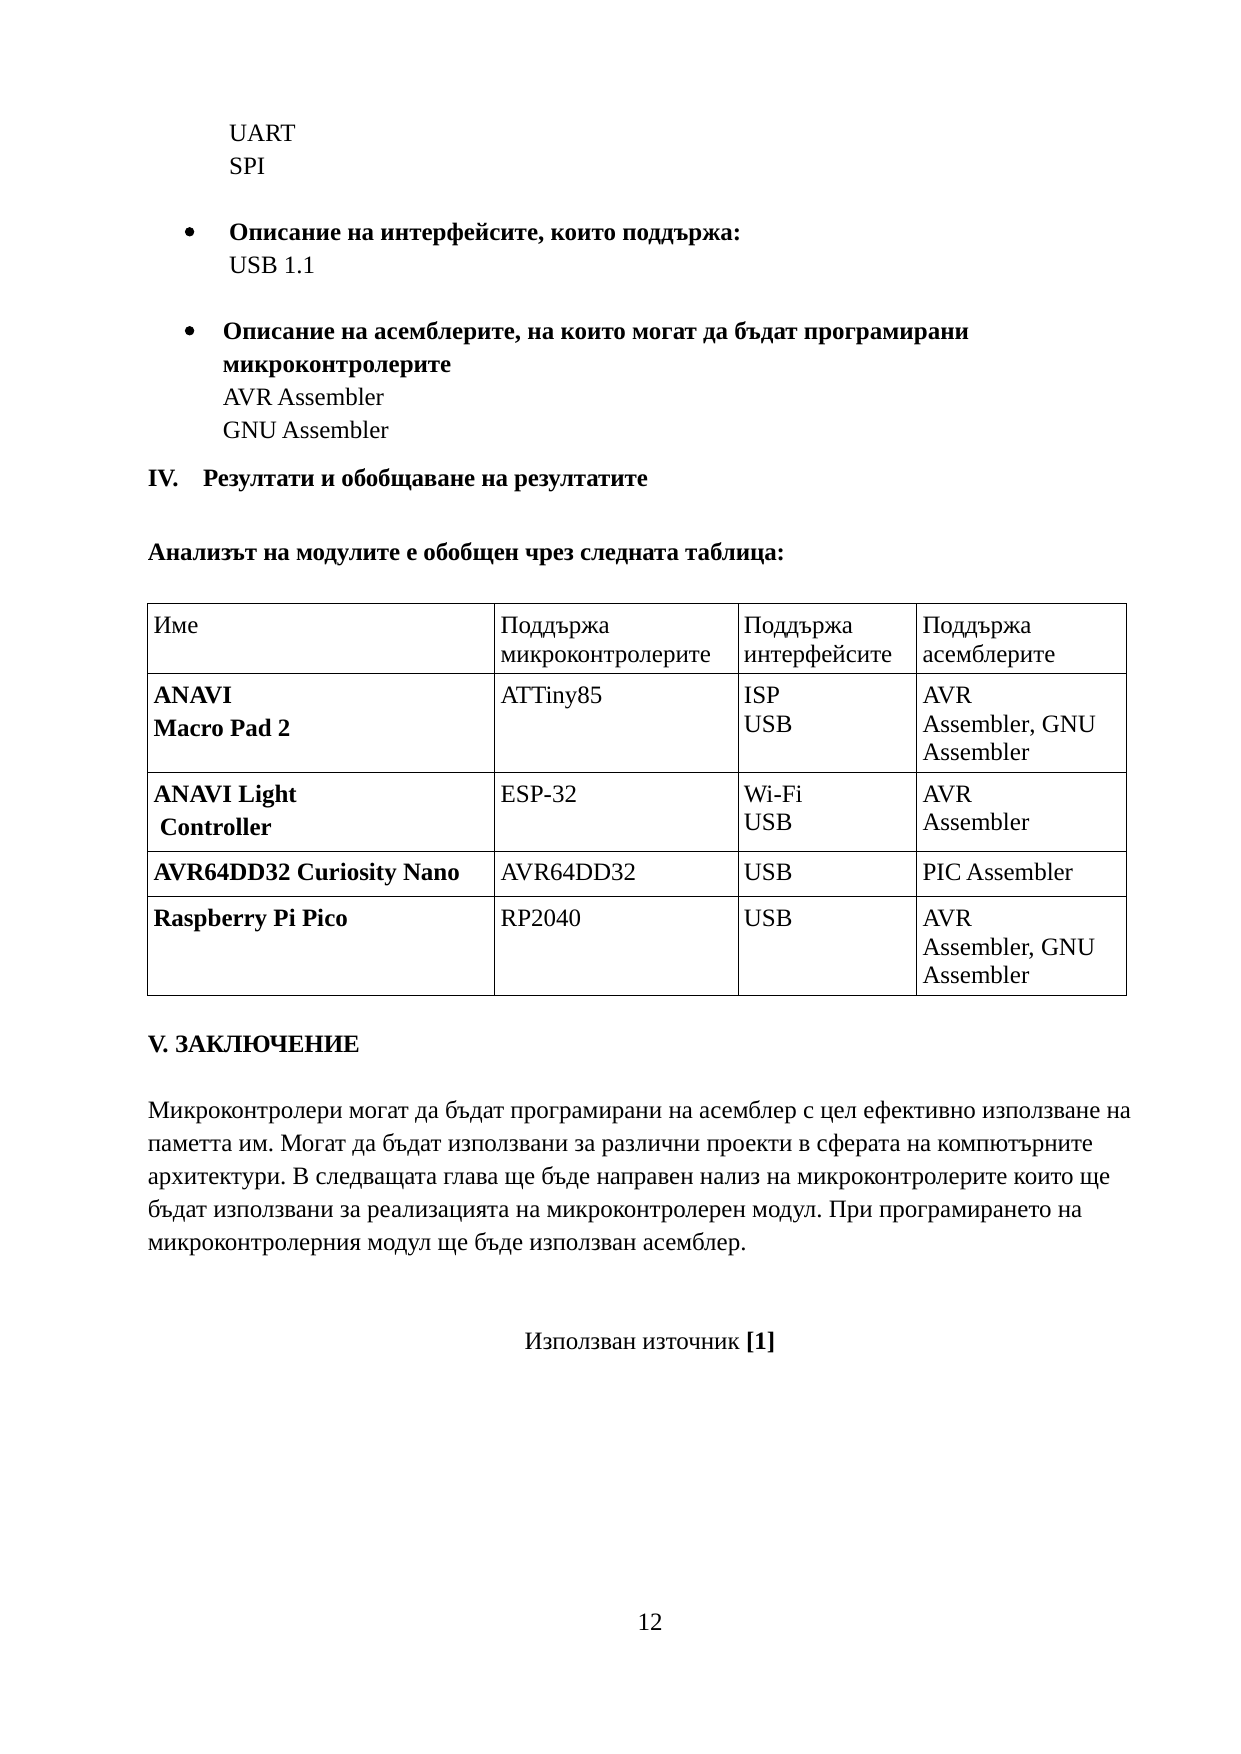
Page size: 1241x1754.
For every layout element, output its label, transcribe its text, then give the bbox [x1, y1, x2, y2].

text AVR Assembler [223, 382, 1152, 411]
table_cell AVR64DD32 [495, 852, 738, 896]
table_cell AVR Assembler, GNU Assembler [917, 897, 1126, 995]
table_cell PIC Assembler [917, 852, 1126, 896]
table_header Име [148, 604, 494, 673]
table_cell USB [739, 852, 916, 896]
table_cell ESP-32 [495, 773, 738, 851]
text Използван източник [1] [148, 1326, 1152, 1355]
subtitle IV. Резултати и обобщаване на резултатите [148, 463, 1152, 492]
table_header Поддържа микроконтролерите [495, 604, 738, 673]
text UART [229, 118, 1152, 147]
list Описание на асемблерите, на които могат да бъдат програмирани микроконтролерите [185, 316, 1152, 378]
table_header Поддържа асемблерите [917, 604, 1126, 673]
text GNU Assembler [223, 415, 1152, 444]
table_header Поддържа интерфейсите [739, 604, 916, 673]
text V. ЗАКЛЮЧЕНИЕ [148, 1029, 1152, 1058]
list Описание на интерфейсите, които поддържа: [185, 217, 1152, 246]
table_cell ANAVI Light Controller [148, 773, 494, 851]
text Анализът на модулите е обобщен чрез следната таблица: [148, 537, 1152, 566]
table_cell USB [739, 897, 916, 995]
text Микроконтролери могат да бъдат програмирани на асемблер с цел ефективно използване на паметта им. Могат да бъдат използвани за различни проекти в сферата на компютърните архитектури. В следващата глава ще бъде направен нализ на микроконтролерите които ще бъдат използвани за реализацията на микроконтролерен модул. При програмирането на микроконтролерния модул ще бъде използван асемблер. [148, 1095, 1152, 1256]
table_cell AVR64DD32 Curiosity Nano [148, 852, 494, 896]
table_cell AVR Assembler, GNU Assembler [917, 674, 1126, 772]
table_cell RP2040 [495, 897, 738, 995]
table_cell ISP USB [739, 674, 916, 772]
text SPI [229, 151, 1152, 180]
table_cell Wi-Fi USB [739, 773, 916, 851]
table_cell ATTiny85 [495, 674, 738, 772]
table_cell ANAVI Macro Pad 2 [148, 674, 494, 772]
table_cell Raspberry Pi Pico [148, 897, 494, 995]
table_cell AVR Assembler [917, 773, 1126, 851]
text USB 1.1 [148, 250, 1152, 279]
